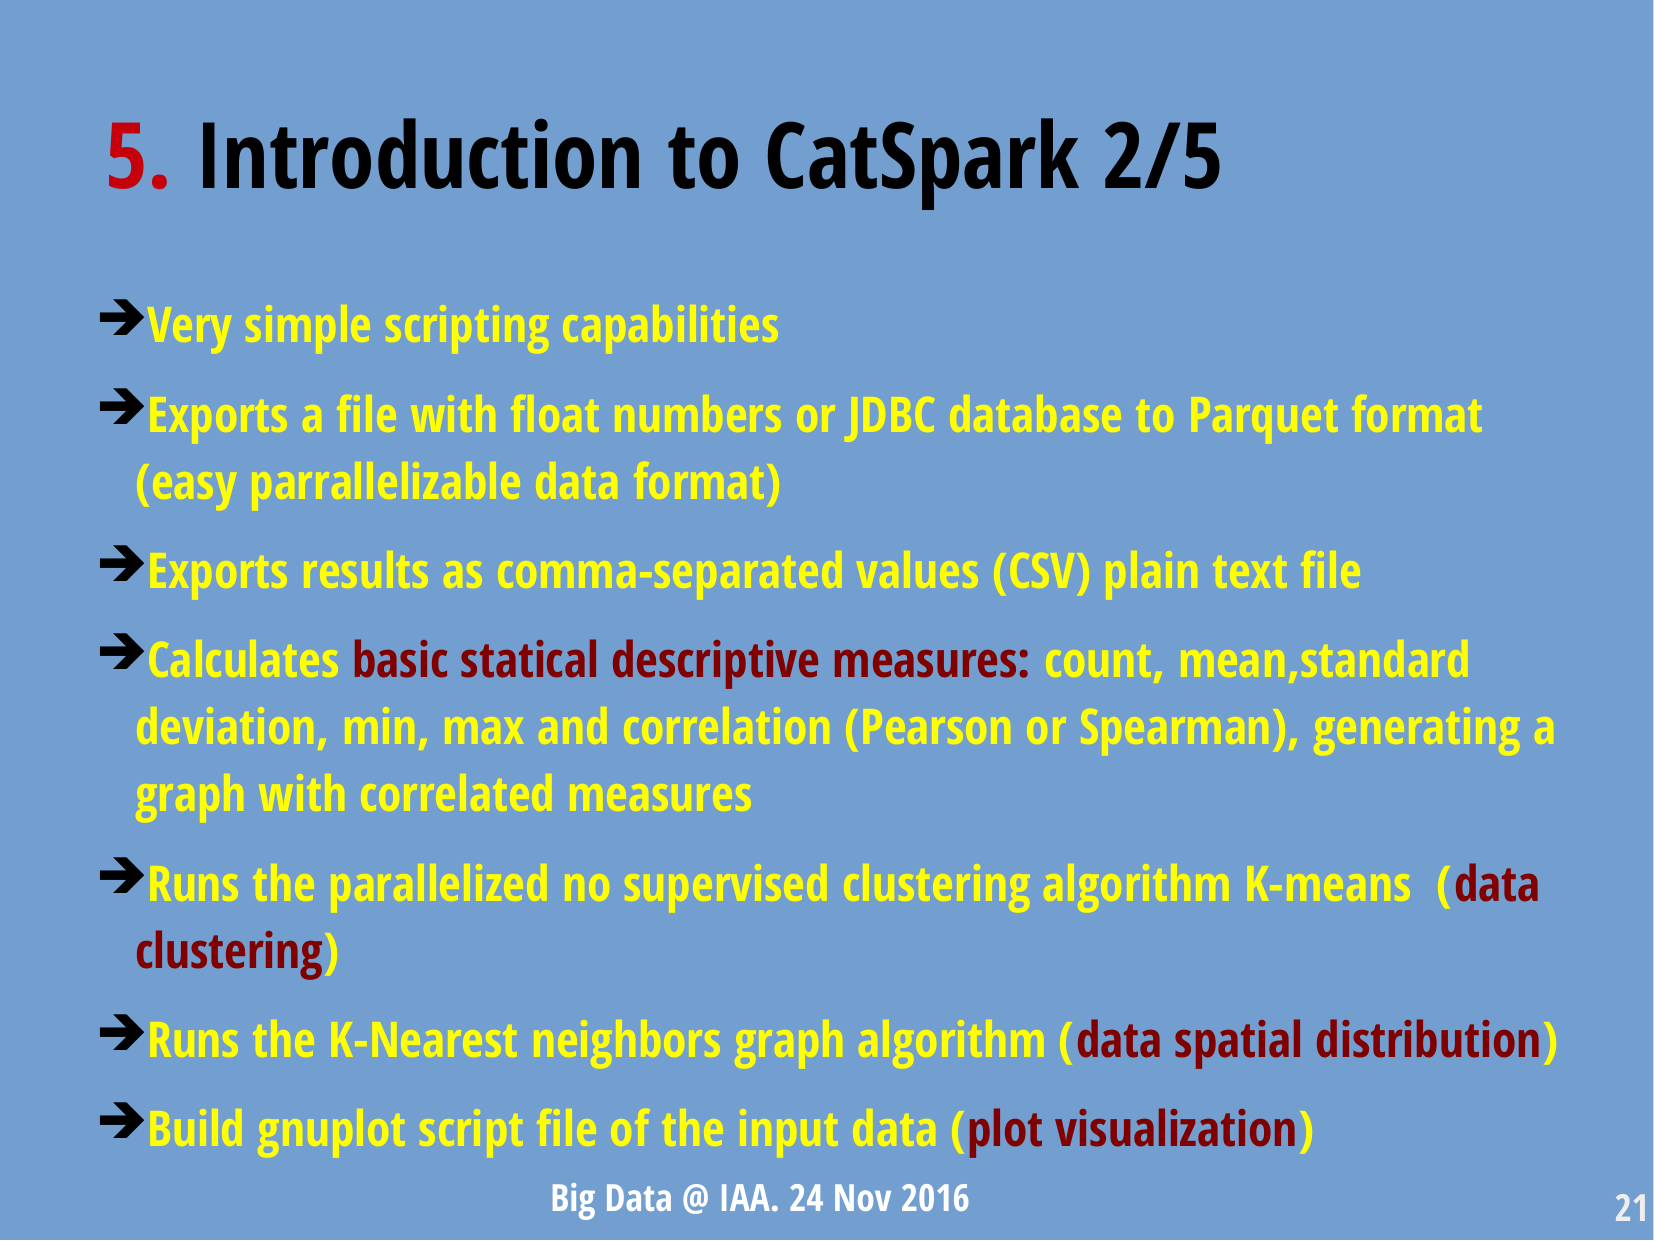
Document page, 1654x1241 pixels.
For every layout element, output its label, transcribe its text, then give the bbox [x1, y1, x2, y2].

title 5. Introduction to CatSpark 2/5 [82, 49, 1571, 257]
list Very simple scripting capabilities Exports a file with float numbers or JDBC database to Parquet format (easy parrallelizable data format) Exports results as comma-separated values (CSV) plain text file Calculates basic statical descriptive measures: count, mean,standard deviation, min, max and correlation (Pearson or Spearman), generating a graph with correlated measures Runs the parallelized no supervised clustering algorithm K-means (data clustering) Runs the K-Nearest neighbors graph algorithm (data spatial distribution) Build gnuplot script file of the input data (plot visualization) [82, 290, 1571, 1182]
